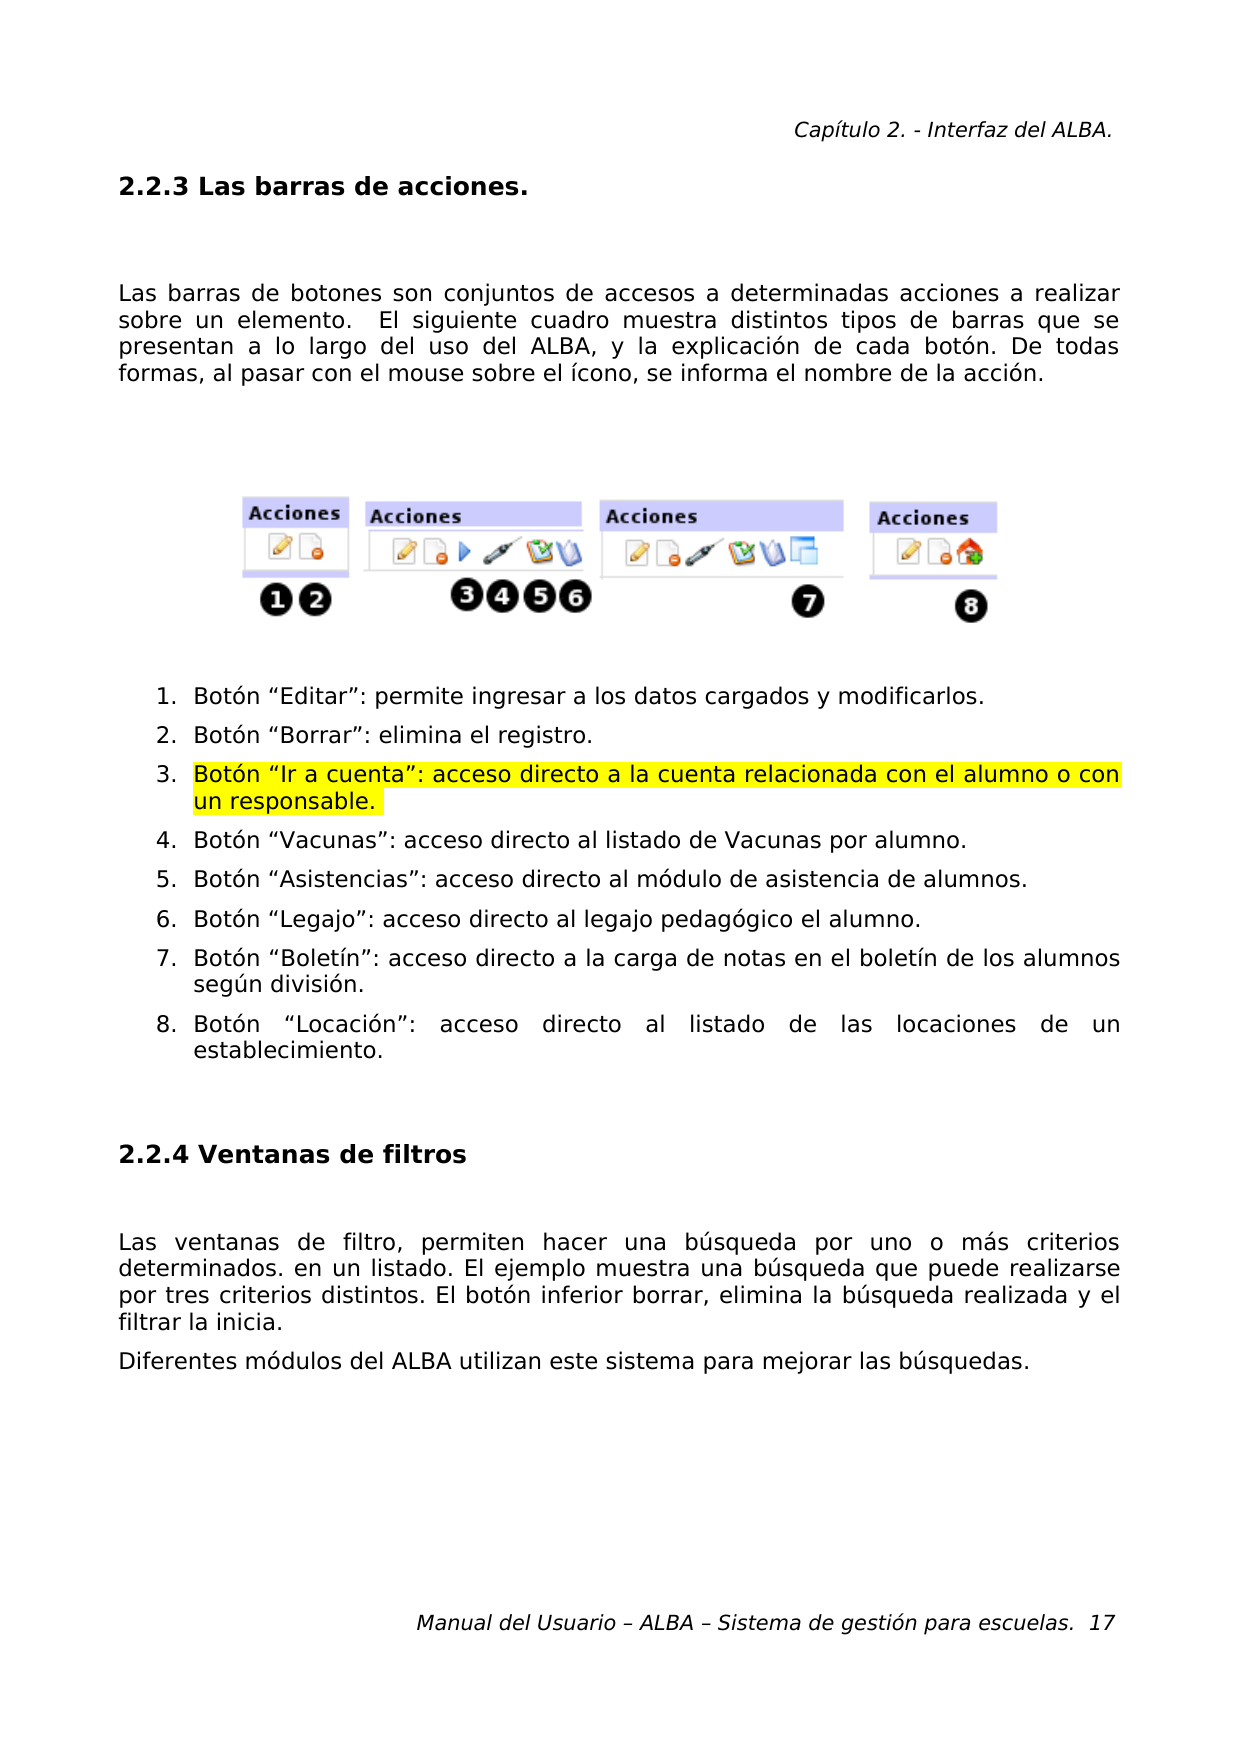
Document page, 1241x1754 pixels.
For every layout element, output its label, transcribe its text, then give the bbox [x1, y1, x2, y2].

list Botón “Boletín”: acceso directo a la carga de notas en el boletín de los alumnos según división. [156, 945, 1122, 998]
picture [205, 479, 1012, 644]
list Botón “Editar”: permite ingresar a los datos cargados y modificarlos. [156, 683, 1122, 710]
list Botón “Vacunas”: acceso directo al listado de Vacunas por alumno. [156, 827, 1122, 854]
text Las ventanas de filtro, permiten hacer una búsqueda por uno o más criterios determinados. en un listado. El ejemplo muestra una búsqueda que puede realizarse por tres criterios distintos. El botón inferior borrar, elimina la búsqueda realizada y el filtrar la inicia. [118, 1229, 1122, 1336]
list Botón “Locación”: acceso directo al listado de las locaciones de un establecimiento. [156, 1011, 1122, 1064]
list Botón “Ir a cuenta”: acceso directo a la cuenta relacionada con el alumno o con un responsable. [156, 762, 1122, 815]
list Botón “Asistencias”: acceso directo al módulo de asistencia de alumnos. [156, 867, 1122, 893]
text Las barras de botones son conjuntos de accesos a determinadas acciones a realizar sobre un elemento. El siguiente cuadro muestra distintos tipos de barras que se presentan a lo largo del uso del ALBA, y la explicación de cada botón. De todas formas, al pasar con el mouse sobre el ícono, se informa el nombre de la acción. [118, 280, 1122, 387]
list Botón “Borrar”: elimina el registro. [156, 722, 1122, 749]
list Botón “Legajo”: acceso directo al legajo pedagógico el alumno. [156, 906, 1122, 932]
subtitle 2.2.3 Las barras de acciones. [118, 172, 1122, 201]
subtitle 2.2.4 Ventanas de filtros [118, 1141, 1122, 1170]
text Diferentes módulos del ALBA utilizan este sistema para mejorar las búsquedas. [118, 1348, 1122, 1375]
